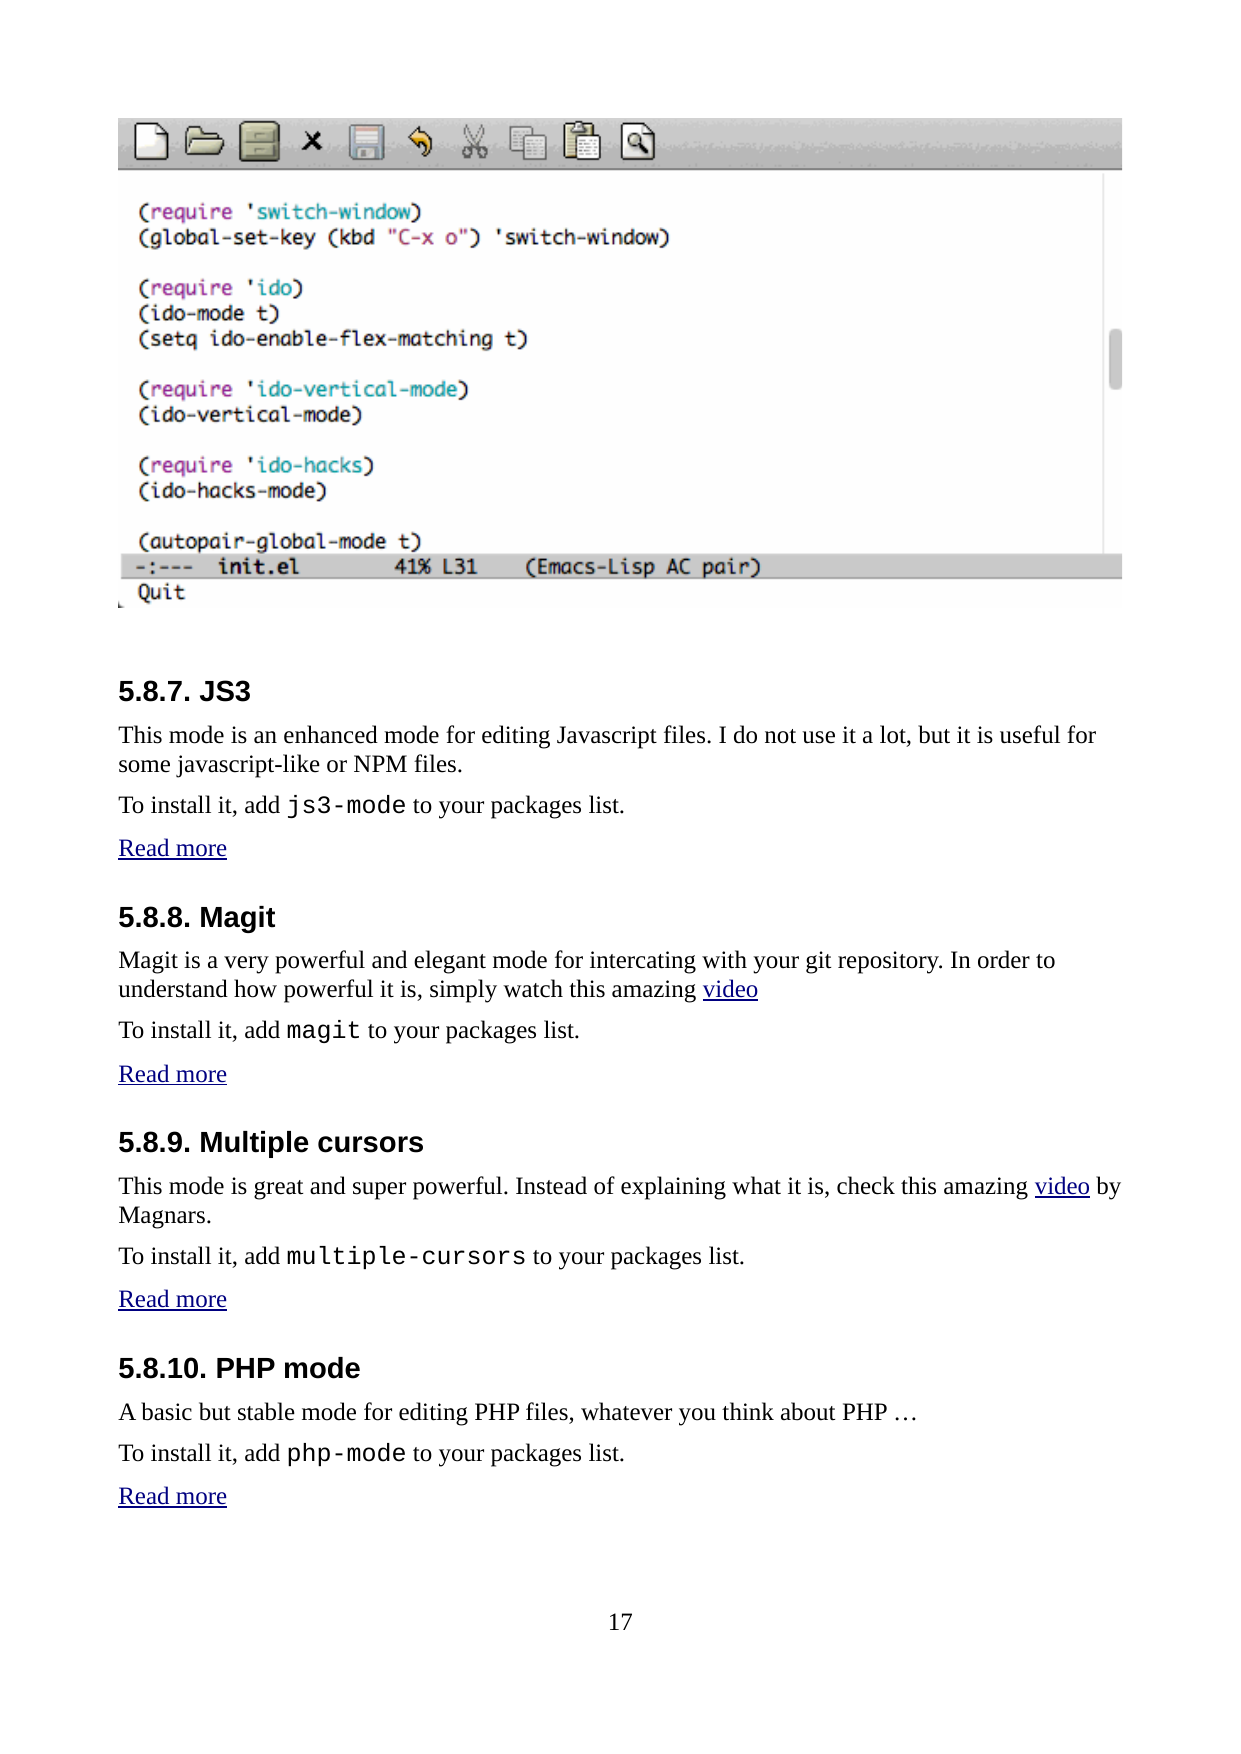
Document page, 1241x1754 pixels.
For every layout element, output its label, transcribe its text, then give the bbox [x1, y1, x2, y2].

text To install it, add php-mode to your packages list. [118, 1438, 1122, 1469]
text This mode is great and super powerful. Instead of explaining what it is, check this amazing video by Magnars. [118, 1171, 1122, 1229]
text To install it, add js3-mode to your packages list. [118, 790, 1122, 821]
text Read more [118, 1059, 1122, 1088]
text To install it, add magit to your packages list. [118, 1016, 1122, 1046]
text Read more [118, 1284, 1122, 1313]
text This mode is an enhanced mode for editing Javascript files. I do not use it a lot, but it is useful for some javascript-like or NPM files. [118, 720, 1122, 777]
text Magit is a very powerful and elegant mode for intercating with your git repository. In order to understand how powerful it is, simply watch this amazing video [118, 946, 1122, 1003]
text To install it, add multiple-cursors to your packages list. [118, 1241, 1122, 1272]
subtitle PHP mode [118, 1351, 1122, 1384]
subtitle Multiple cursors [118, 1125, 1122, 1159]
text Read more [118, 833, 1122, 862]
text Read more [118, 1481, 1122, 1510]
text A basic but stable mode for editing PHP files, whatever you think about PHP … [118, 1397, 1122, 1426]
subtitle Magit [118, 899, 1122, 933]
subtitle JS3 [118, 674, 1122, 707]
